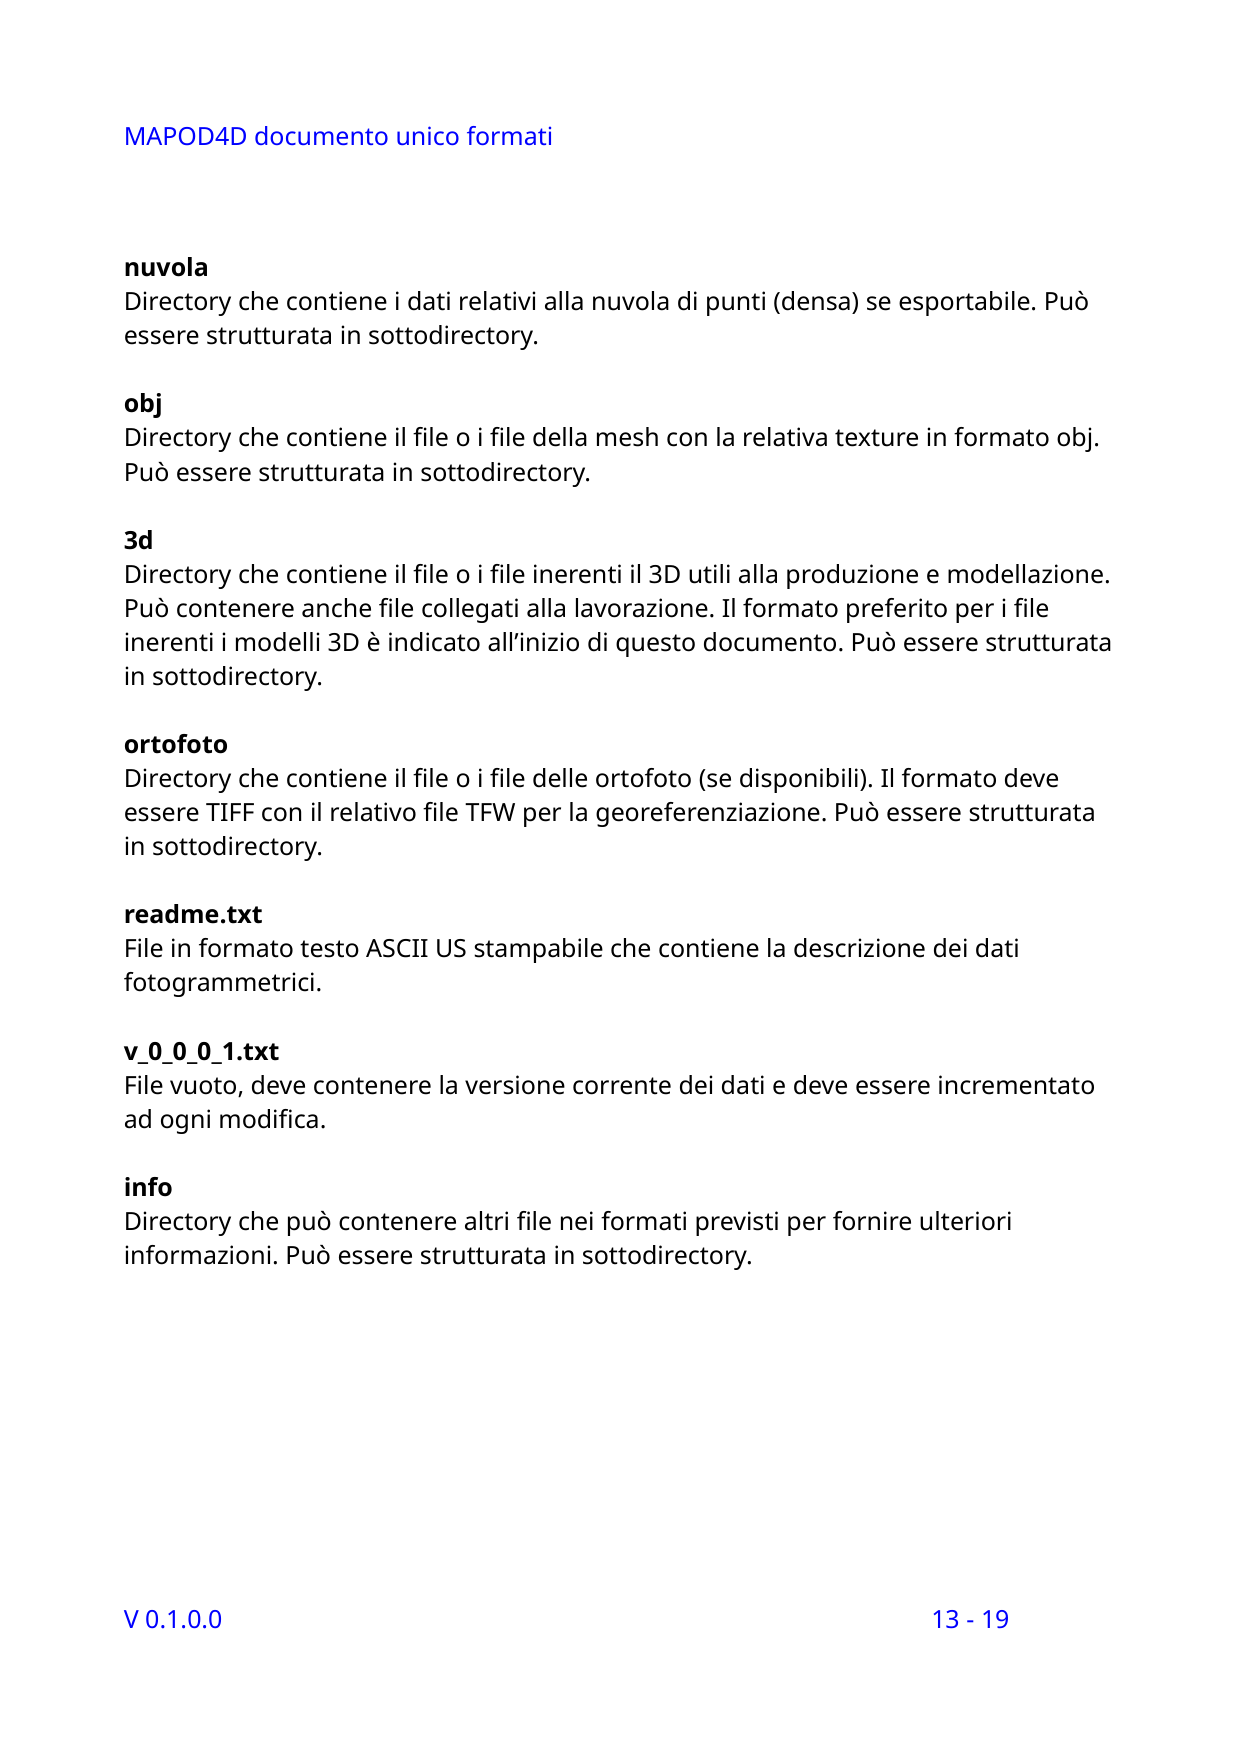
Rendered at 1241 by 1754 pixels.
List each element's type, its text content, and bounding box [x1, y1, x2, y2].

text obj [123, 386, 1123, 420]
text 3d [123, 522, 1123, 556]
text File vuoto, deve contenere la versione corrente dei dati e deve essere incrementato ad ogni modifica. [123, 1067, 1123, 1135]
text Directory che contiene il file o i file inerenti il 3D utili alla produzione e modellazione. [123, 556, 1123, 590]
text readme.txt [123, 897, 1123, 931]
text Directory che contiene il file o i file della mesh con la relativa texture in formato obj. Può essere strutturata in sottodirectory. [123, 420, 1123, 488]
text Directory che può contenere altri file nei formati previsti per fornire ulteriori informazioni. Può essere strutturata in sottodirectory. [123, 1203, 1123, 1272]
text Directory che contiene il file o i file delle ortofoto (se disponibili). Il formato deve essere TIFF con il relativo file TFW per la georeferenziazione. Può essere strutturata in sottodirectory. [123, 761, 1123, 863]
text nuvola [123, 250, 1123, 284]
text File in formato testo ASCII US stampabile che contiene la descrizione dei dati fotogrammetrici. [123, 931, 1123, 999]
text Può contenere anche file collegati alla lavorazione. Il formato preferito per i file inerenti i modelli 3D è indicato all’inizio di questo documento. Può essere strutturata in sottodirectory. [123, 590, 1123, 693]
text Directory che contiene i dati relativi alla nuvola di punti (densa) se esportabile. Può essere strutturata in sottodirectory. [123, 284, 1123, 352]
text v_0_0_0_1.txt [123, 1033, 1123, 1067]
text ortofoto [123, 727, 1123, 761]
text info [123, 1169, 1123, 1203]
